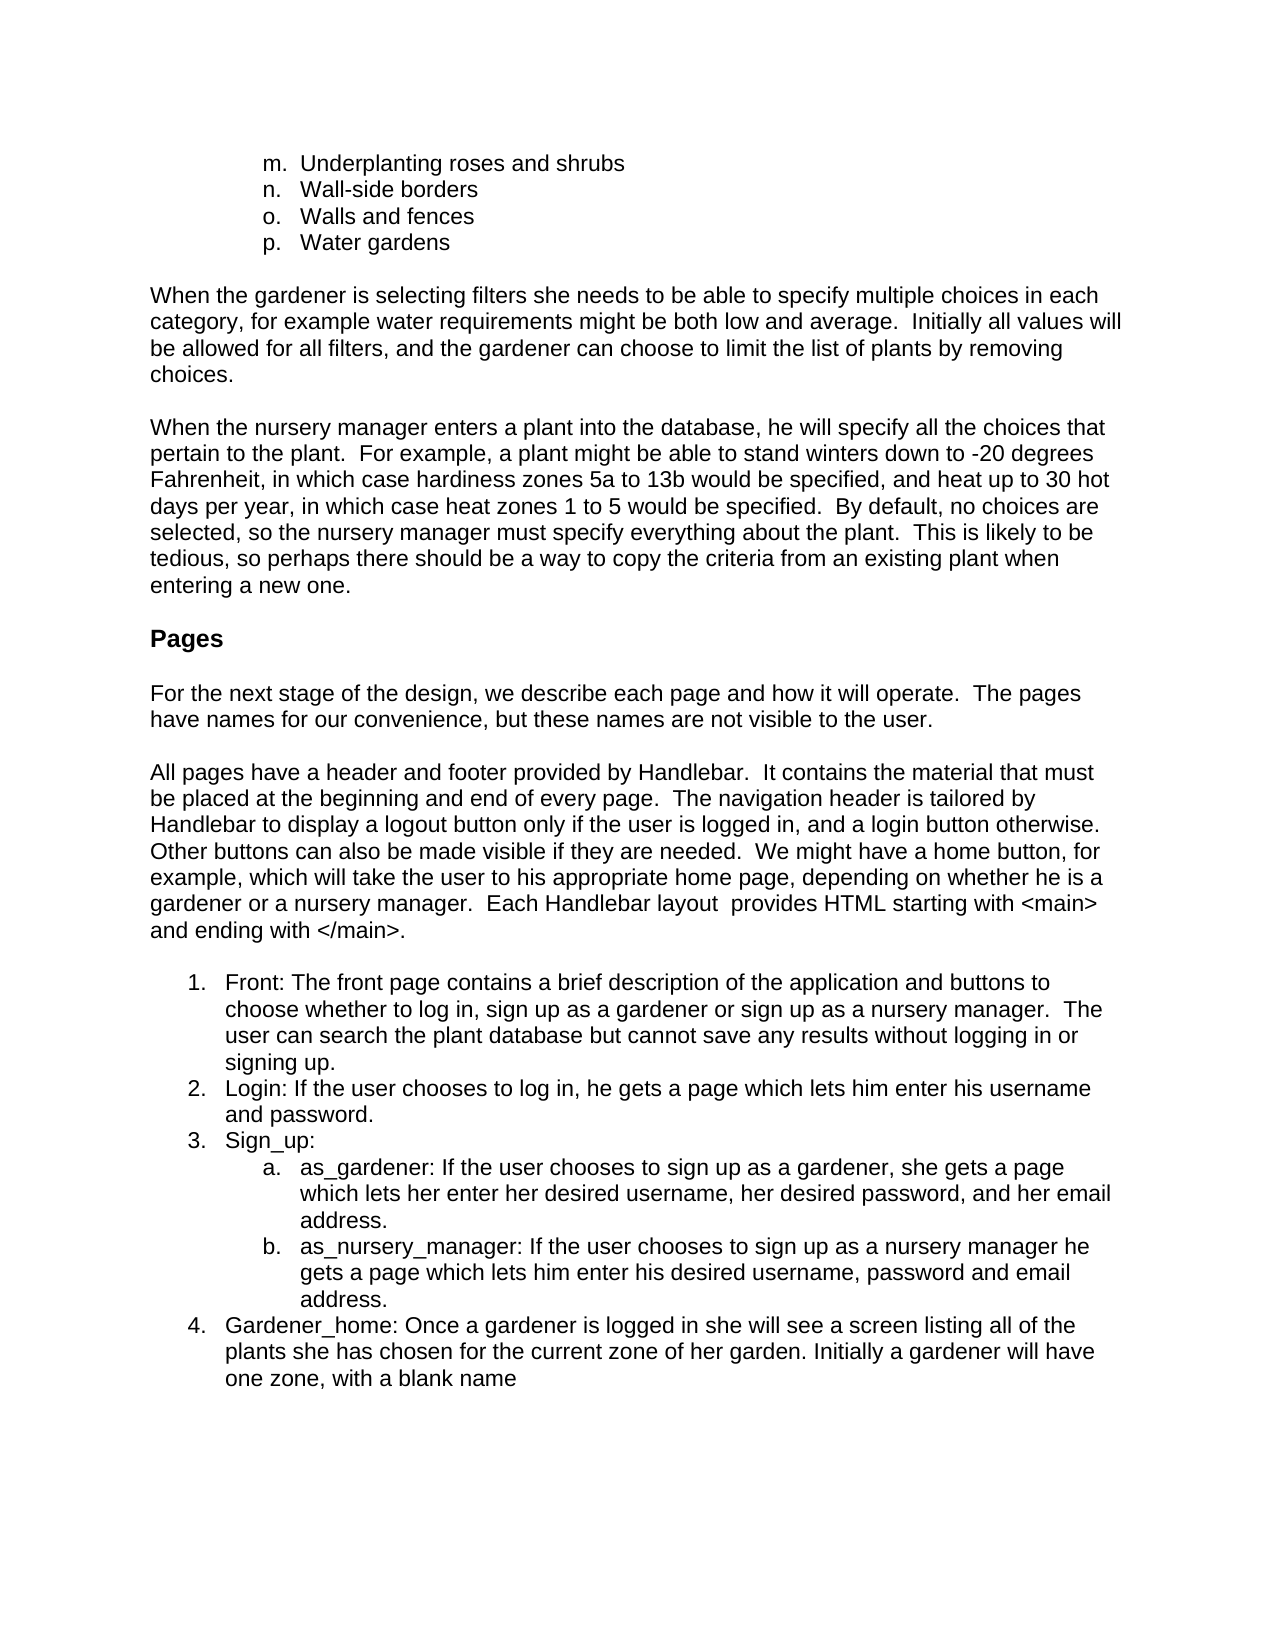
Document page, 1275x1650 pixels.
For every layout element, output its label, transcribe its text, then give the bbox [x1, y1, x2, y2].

list Wall-side borders [262, 176, 1125, 203]
text For the next stage of the design, we describe each page and how it will operate. The pages have names for our convenience, but these names are not visible to the user. [150, 679, 1125, 732]
text Pages [150, 624, 1125, 653]
list Front: The front page contains a brief description of the application and buttons to choose whether to log in, sign up as a gardener or sign up as a nursery manager. The user can search the plant database but cannot save any results without logging in or signing up. [187, 969, 1125, 1075]
list Gardener_home: Once a gardener is logged in she will see a screen listing all of the plants she has chosen for the current zone of her garden. Initially a gardener will have one zone, with a blank name [187, 1312, 1125, 1391]
list Water gardens [262, 229, 1125, 255]
text When the gardener is selecting filters she needs to be able to specify multiple choices in each category, for example water requirements might be both low and average. Initially all values will be allowed for all filters, and the gardener can choose to limit the list of plants by removing choices. [150, 282, 1125, 387]
list Sign_up: [187, 1127, 1125, 1154]
list as_gardener: If the user chooses to sign up as a gardener, she gets a page which lets her enter her desired username, her desired password, and her email address. [262, 1154, 1125, 1233]
text All pages have a header and footer provided by Handlebar. It contains the material that must be placed at the beginning and end of every page. The navigation header is tailored by Handlebar to display a logout button only if the user is logged in, and a login button otherwise. Other buttons can also be made visible if they are needed. We might have a home button, for example, which will take the user to his appropriate home page, depending on whether he is a gardener or a nursery manager. Each Handlebar layout provides HTML starting with <main> and ending with </main>. [150, 758, 1125, 943]
list as_nursery_manager: If the user chooses to sign up as a nursery manager he gets a page which lets him enter his desired username, password and email address. [262, 1233, 1125, 1312]
list Walls and fences [262, 203, 1125, 229]
list Login: If the user chooses to log in, he gets a page which lets him enter his username and password. [187, 1075, 1125, 1127]
list Underplanting roses and shrubs [262, 150, 1125, 176]
text When the nursery manager enters a plant into the database, he will specify all the choices that pertain to the plant. For example, a plant might be able to stand winters down to -20 degrees Fahrenheit, in which case hardiness zones 5a to 13b would be specified, and heat up to 30 hot days per year, in which case heat zones 1 to 5 would be specified. By default, no choices are selected, so the nursery manager must specify everything about the plant. This is likely to be tedious, so perhaps there should be a way to copy the criteria from an existing plant when entering a new one. [150, 413, 1125, 598]
